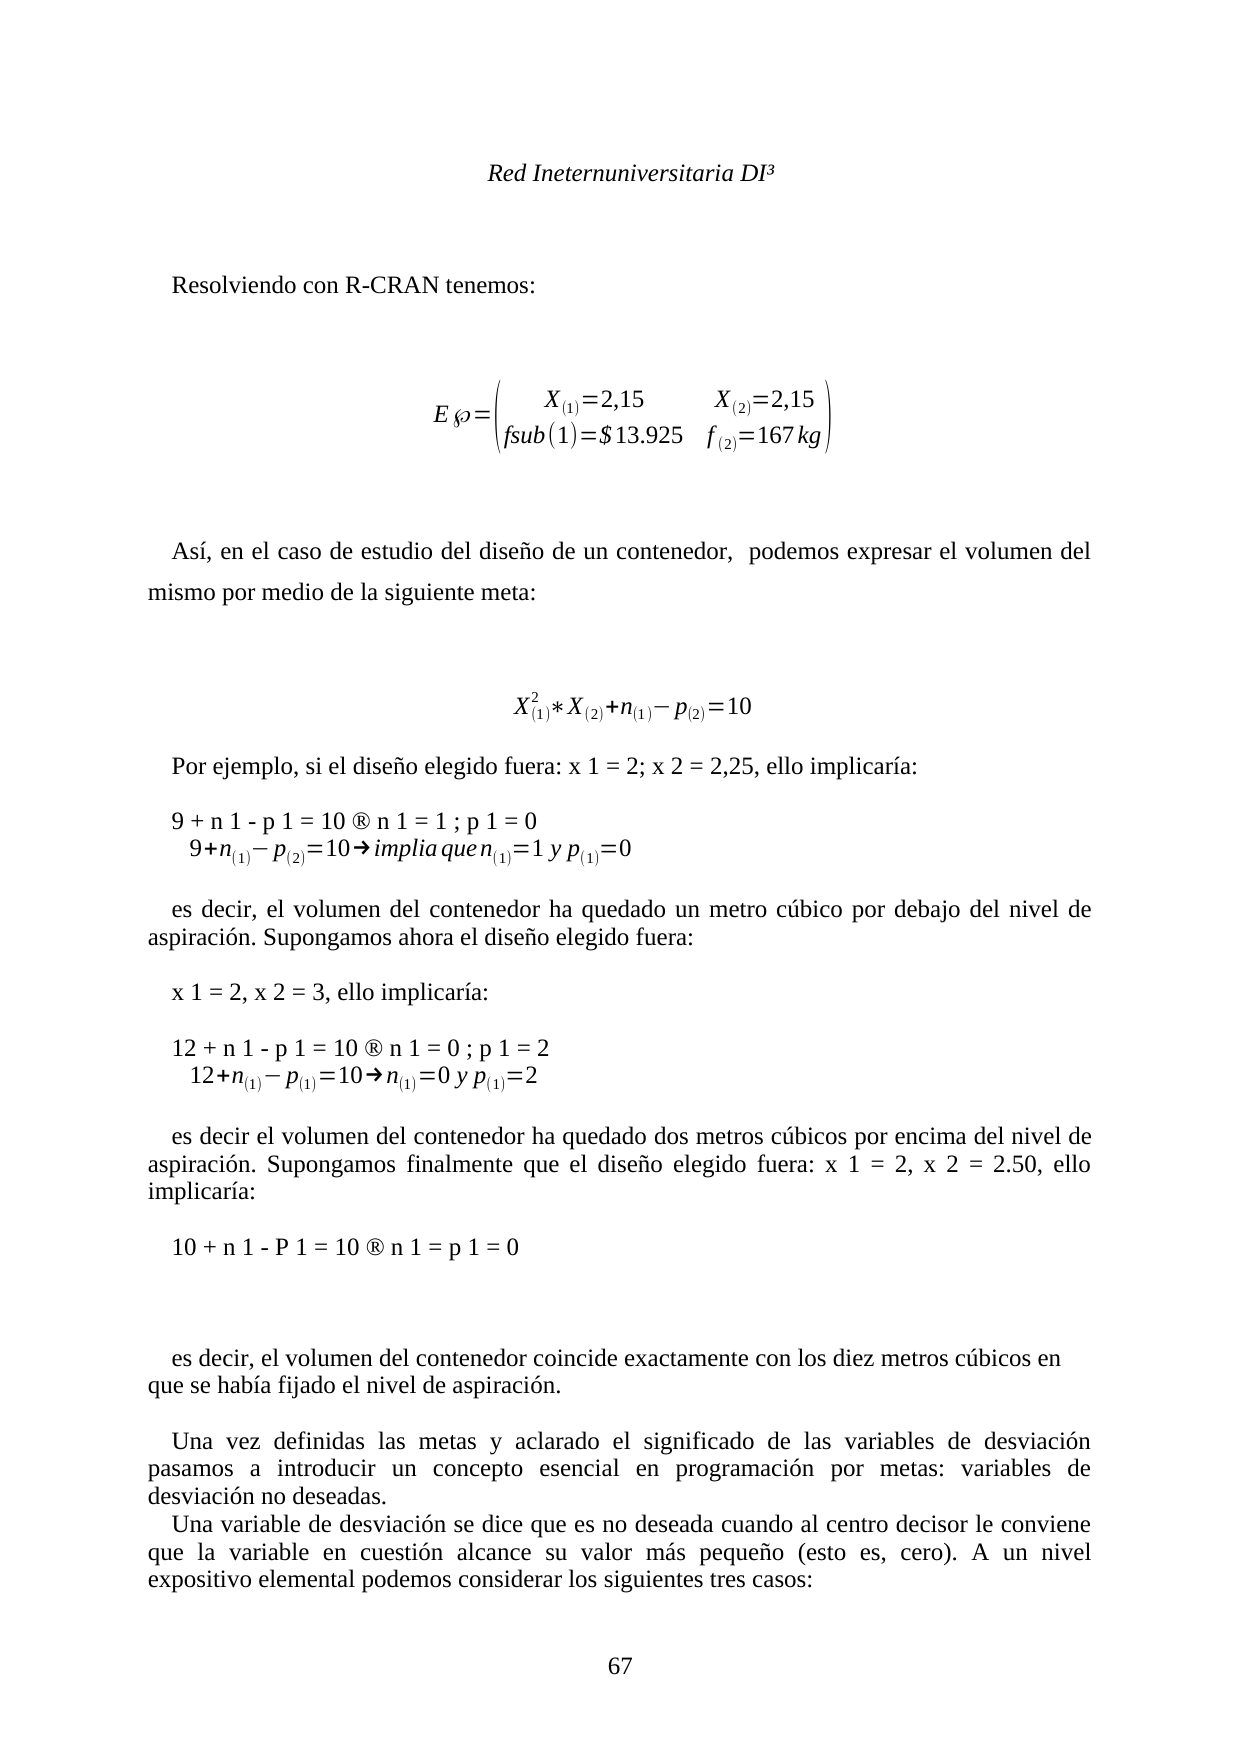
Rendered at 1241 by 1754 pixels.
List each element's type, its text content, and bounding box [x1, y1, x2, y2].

text Resolviendo con R-CRAN tenemos: [148, 271, 1092, 298]
text es decir el volumen del contenedor ha quedado dos metros cúbicos por encima del nivel de aspiración. Supongamos finalmente que el diseño elegido fuera: x 1 = 2, x 2 = 2.50, ello implicaría: [148, 1122, 1092, 1205]
text 10 + n 1 - P 1 = 10 ® n 1 = p 1 = 0 [148, 1233, 1092, 1261]
text 9 + n 1 - p 1 = 10 ® n 1 = 1 ; p 1 = 0 [148, 807, 1092, 835]
text 12 + n 1 - p 1 = 10 ® n 1 = 0 ; p 1 = 2 [148, 1034, 1092, 1062]
text Por ejemplo, si el diseño elegido fuera: x 1 = 2; x 2 = 2,25, ello implicaría: [148, 752, 1092, 779]
text x 1 = 2, x 2 = 3, ello implicaría: [148, 978, 1092, 1006]
text Una variable de desviación se dice que es no deseada cuando al centro decisor le conviene que la variable en cuestión alcance su valor más pequeño (esto es, cero). A un nivel expositivo elemental podemos considerar los siguientes tres casos: [148, 1510, 1092, 1593]
text es decir, el volumen del contenedor coincide exactamente con los diez metros cúbicos en que se había fijado el nivel de aspiración. [148, 1344, 1092, 1399]
text Una vez definidas las metas y aclarado el significado de las variables de desviación pasamos a introducir un concepto esencial en programación por metas: variables de desviación no deseadas. [148, 1427, 1092, 1510]
text es decir, el volumen del contenedor ha quedado un metro cúbico por debajo del nivel de aspiración. Supongamos ahora el diseño elegido fuera: [148, 895, 1092, 951]
text Así, en el caso de estudio del diseño de un contenedor, podemos expresar el volumen del mismo por medio de la siguiente meta: [148, 537, 1092, 606]
